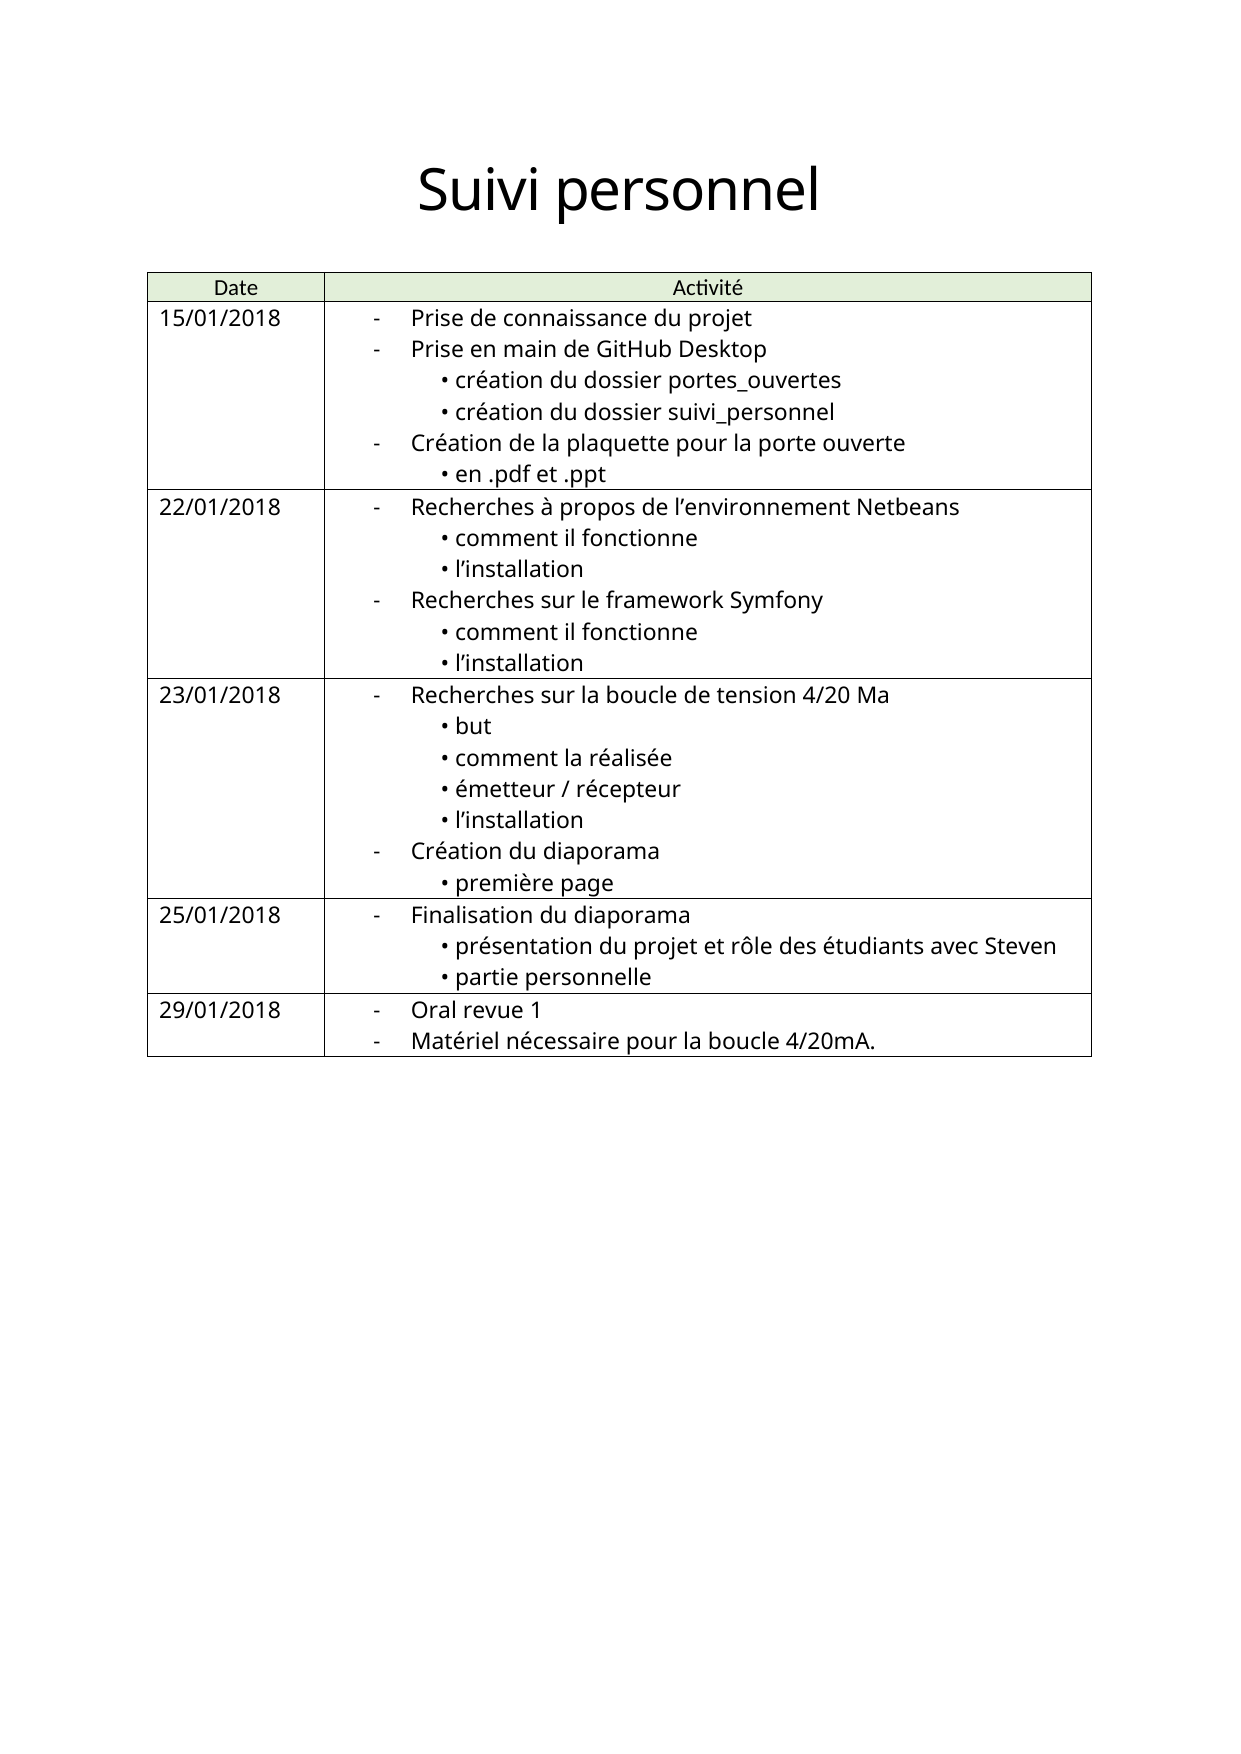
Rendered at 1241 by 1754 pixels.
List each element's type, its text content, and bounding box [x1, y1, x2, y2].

table_cell 23/01/2018 [148, 679, 324, 898]
table_header Activité [325, 273, 1091, 301]
table_header Date [148, 273, 324, 301]
table_cell Recherches à propos de l’environnement Netbeans • comment il fonctionne • l’installation Recherches sur le framework Symfony • comment il fonctionne • l’installation [325, 490, 1091, 678]
table_cell Recherches sur la boucle de tension 4/20 Ma • but • comment la réalisée • émetteur / récepteur • l’installation Création du diaporama • première page [325, 679, 1091, 898]
table_cell Oral revue 1 Matériel nécessaire pour la boucle 4/20mA. [325, 994, 1091, 1056]
table_cell 29/01/2018 [148, 994, 324, 1056]
table_cell Prise de connaissance du projet Prise en main de GitHub Desktop • création du dossier portes_ouvertes • création du dossier suivi_personnel Création de la plaquette pour la porte ouverte • en .pdf et .ppt [325, 302, 1091, 489]
table_cell Finalisation du diaporama • présentation du projet et rôle des étudiants avec Steven • partie personnelle [325, 899, 1091, 992]
text Suivi personnel [148, 148, 1093, 227]
table_cell 25/01/2018 [148, 899, 324, 992]
table_cell 22/01/2018 [148, 490, 324, 678]
table_cell 15/01/2018 [148, 302, 324, 489]
